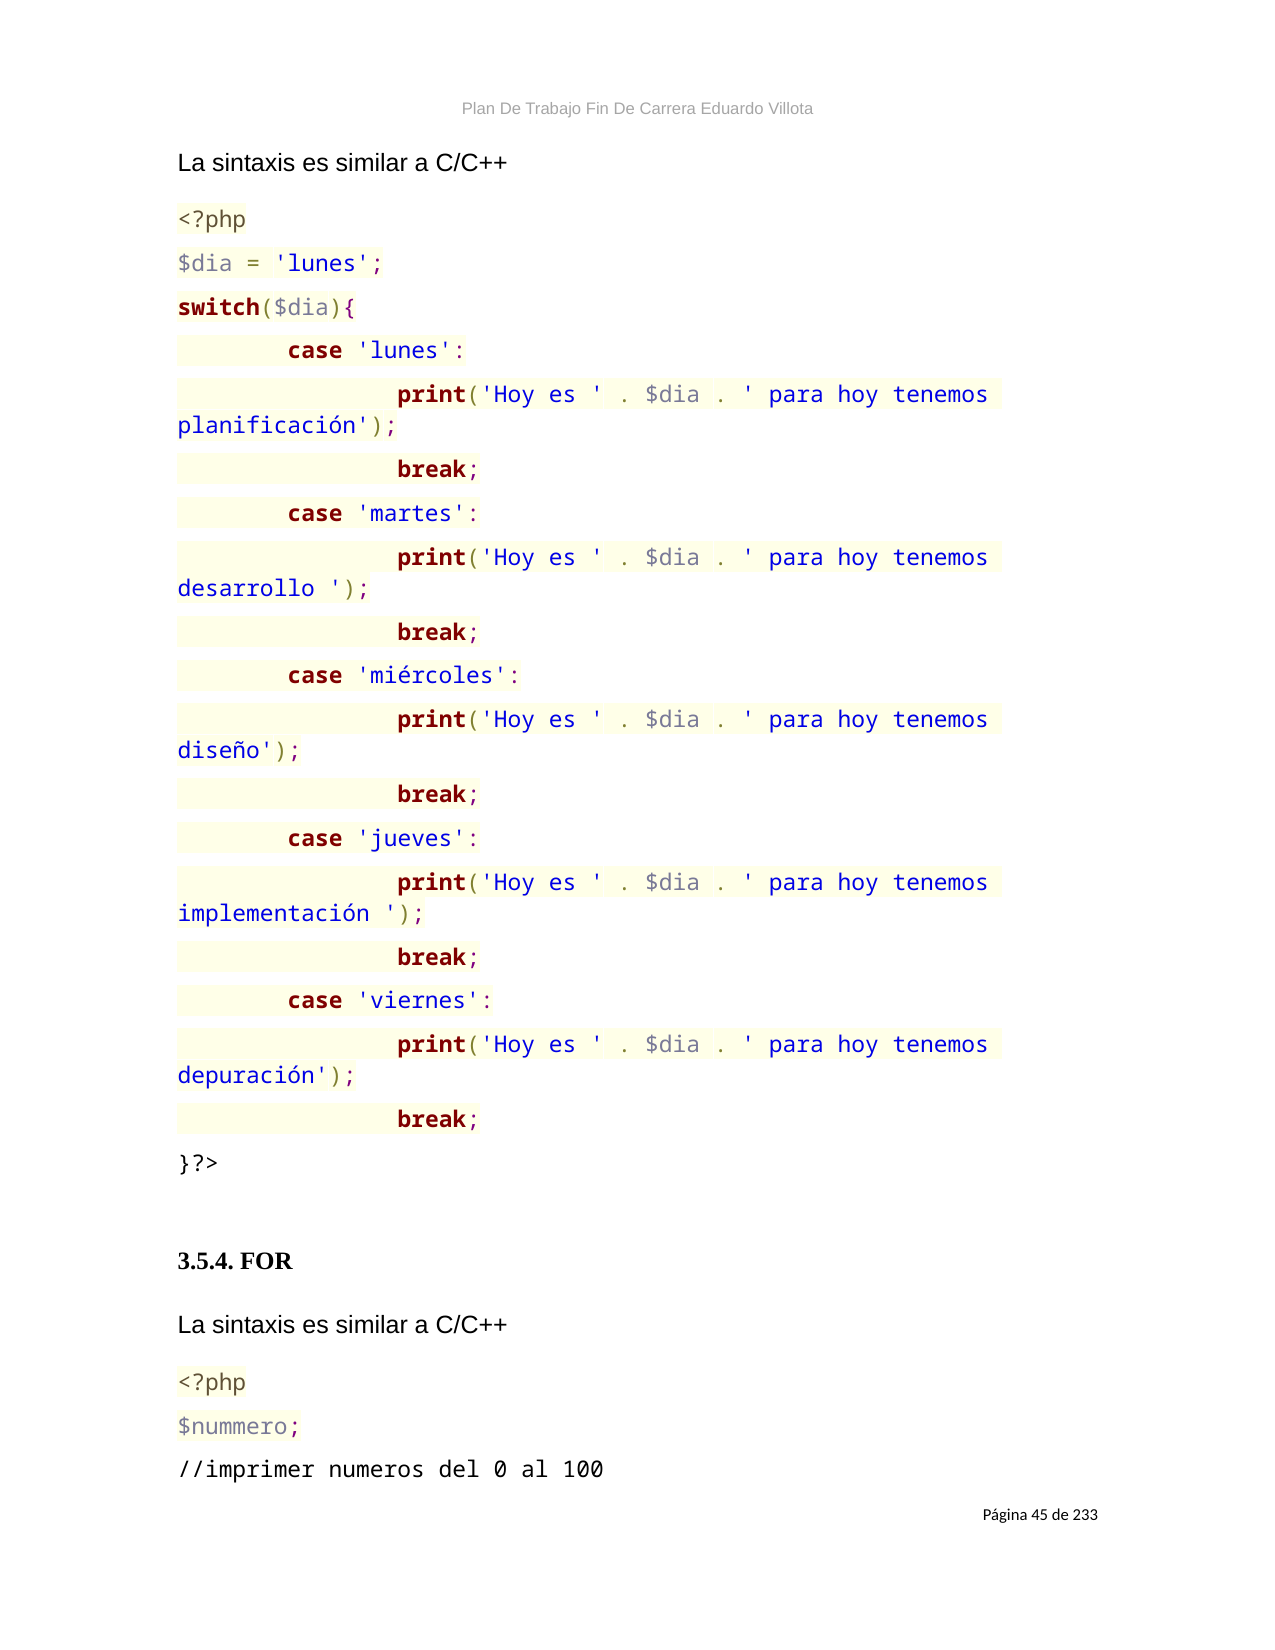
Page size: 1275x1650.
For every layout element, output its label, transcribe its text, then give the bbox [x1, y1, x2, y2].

text $nummero; [177, 1410, 1098, 1441]
text switch($dia){ [177, 291, 1098, 322]
text break; [177, 453, 1098, 484]
text case 'martes': [177, 497, 1098, 528]
text La sintaxis es similar a C/C++ [177, 148, 1098, 176]
text case 'miércoles': [177, 659, 1098, 691]
text case 'viernes': [177, 984, 1098, 1016]
text print('Hoy es ' . $dia . ' para hoy tenemos planificación'); [177, 378, 1098, 441]
text print('Hoy es ' . $dia . ' para hoy tenemos depuración'); [177, 1028, 1098, 1091]
text print('Hoy es ' . $dia . ' para hoy tenemos desarrollo '); [177, 541, 1098, 603]
text break; [177, 1103, 1098, 1134]
text case 'lunes': [177, 334, 1098, 366]
text La sintaxis es similar a C/C++ [177, 1310, 1098, 1339]
text break; [177, 778, 1098, 809]
text print('Hoy es ' . $dia . ' para hoy tenemos diseño'); [177, 703, 1098, 766]
text $dia = 'lunes'; [177, 247, 1098, 278]
text 3.5.4. FOR [177, 1246, 1098, 1275]
text break; [177, 941, 1098, 972]
text }?> [177, 1147, 1098, 1178]
text //imprimer numeros del 0 al 100 [177, 1453, 1098, 1485]
text case 'jueves': [177, 822, 1098, 853]
text print('Hoy es ' . $dia . ' para hoy tenemos implementación '); [177, 866, 1098, 928]
text <?php [177, 203, 1098, 234]
text <?php [177, 1366, 1098, 1397]
text break; [177, 616, 1098, 647]
